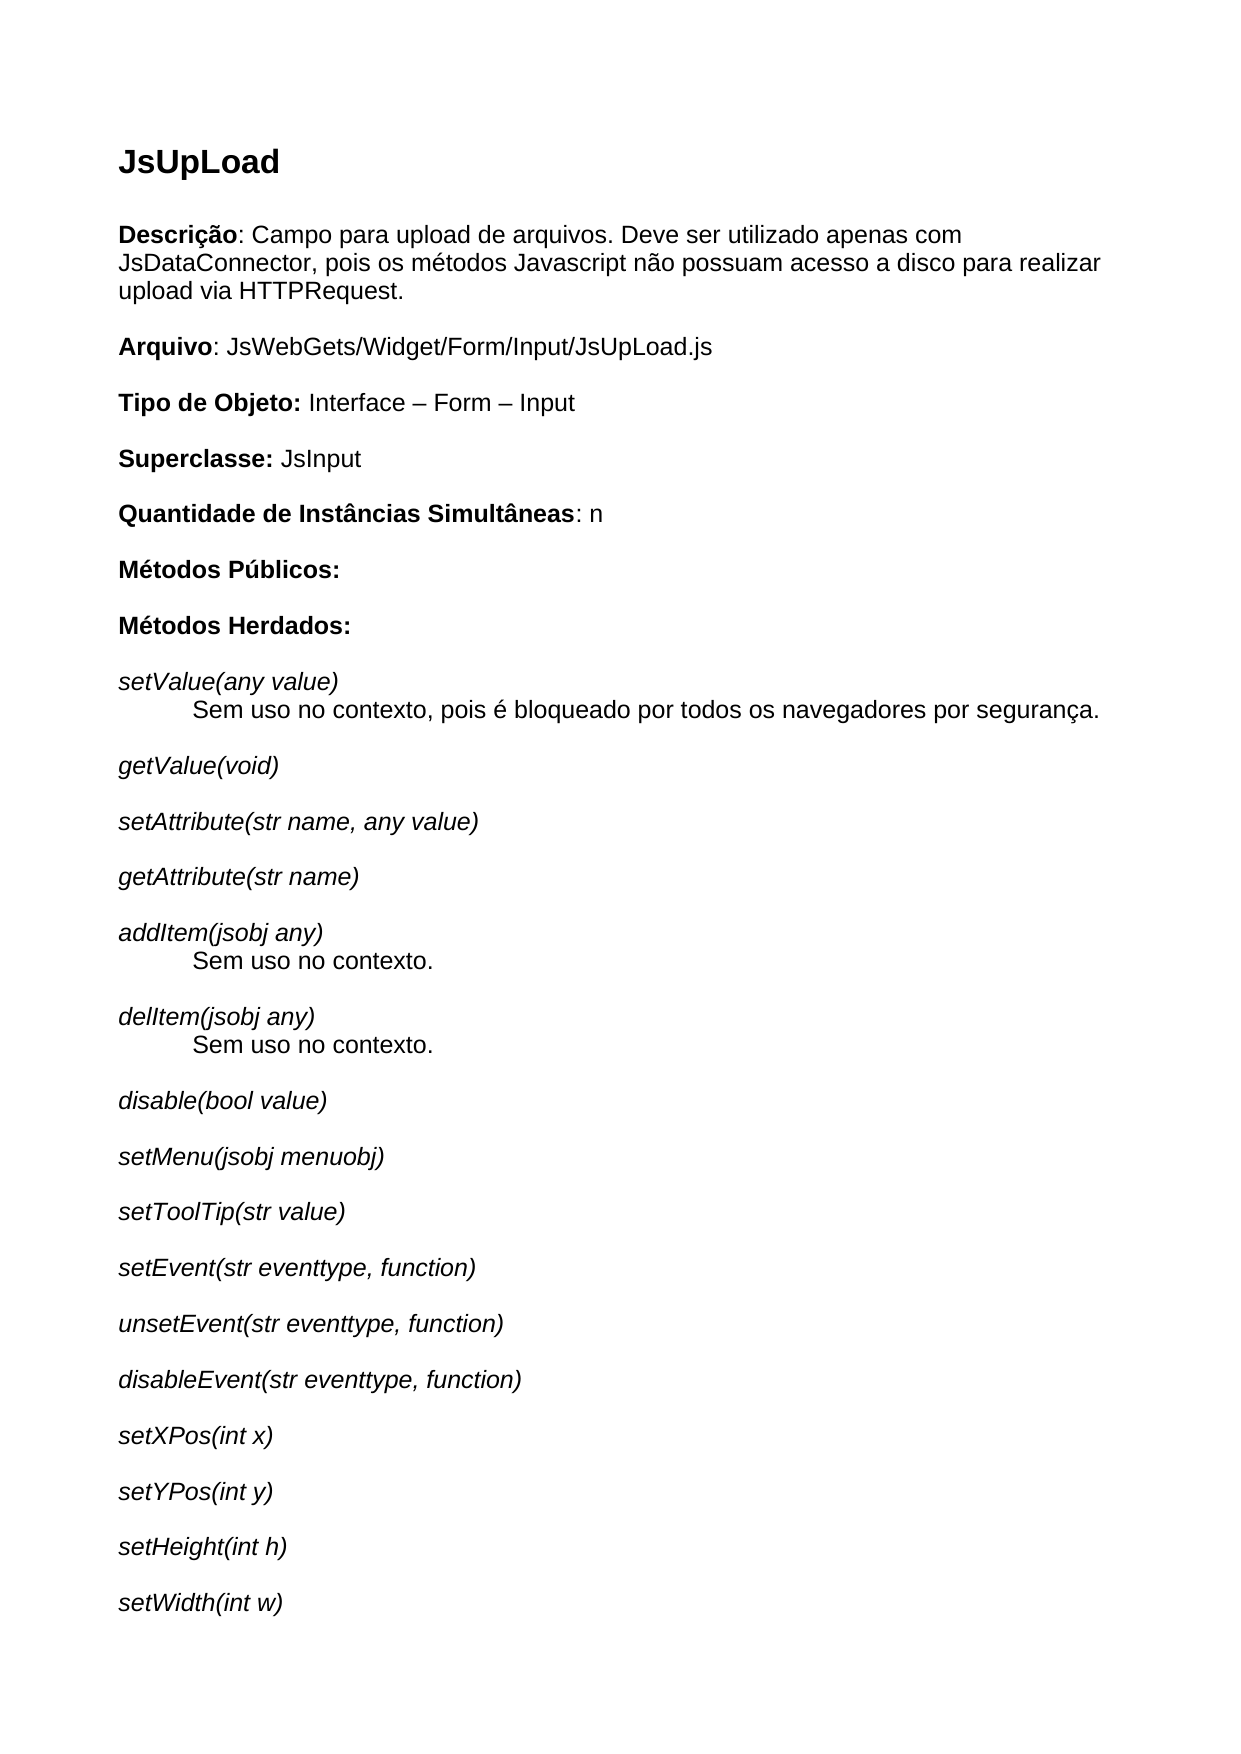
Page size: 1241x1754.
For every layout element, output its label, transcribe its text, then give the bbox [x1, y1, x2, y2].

text Tipo de Objeto: Interface – Form – Input [118, 388, 1122, 416]
text unsetEvent(str eventtype, function) [118, 1310, 1122, 1338]
text setHeight(int h) [118, 1533, 1122, 1561]
text getAttribute(str name) [118, 863, 1122, 891]
text Métodos Herdados: [118, 612, 1122, 640]
text delItem(jsobj any) [118, 1003, 1122, 1031]
text setEvent(str eventtype, function) [118, 1254, 1122, 1282]
text Sem uso no contexto, pois é bloqueado por todos os navegadores por segurança. [118, 696, 1122, 723]
text disableEvent(str eventtype, function) [118, 1366, 1122, 1393]
text setAttribute(str name, any value) [118, 807, 1122, 835]
text Sem uso no contexto. [118, 1031, 1122, 1058]
text setXPos(int x) [118, 1421, 1122, 1449]
text Descrição: Campo para upload de arquivos. Deve ser utilizado apenas com JsDataConnector, pois os métodos Javascript não possuam acesso a disco para realizar upload via HTTPRequest. [118, 221, 1122, 305]
text setMenu(jsobj menuobj) [118, 1142, 1122, 1170]
text setToolTip(str value) [118, 1198, 1122, 1226]
text Sem uso no contexto. [118, 947, 1122, 975]
text Métodos Públicos: [118, 556, 1122, 584]
text getValue(void) [118, 751, 1122, 779]
text Superclasse: JsInput [118, 444, 1122, 472]
subtitle JsUpLoad [118, 143, 1122, 181]
text setYPos(int y) [118, 1477, 1122, 1505]
text addItem(jsobj any) [118, 919, 1122, 947]
text Arquivo: JsWebGets/Widget/Form/Input/JsUpLoad.js [118, 333, 1122, 361]
text setWidth(int w) [118, 1589, 1122, 1617]
text disable(bool value) [118, 1086, 1122, 1114]
text Quantidade de Instâncias Simultâneas: n [118, 500, 1122, 528]
text setValue(any value) [118, 668, 1122, 696]
